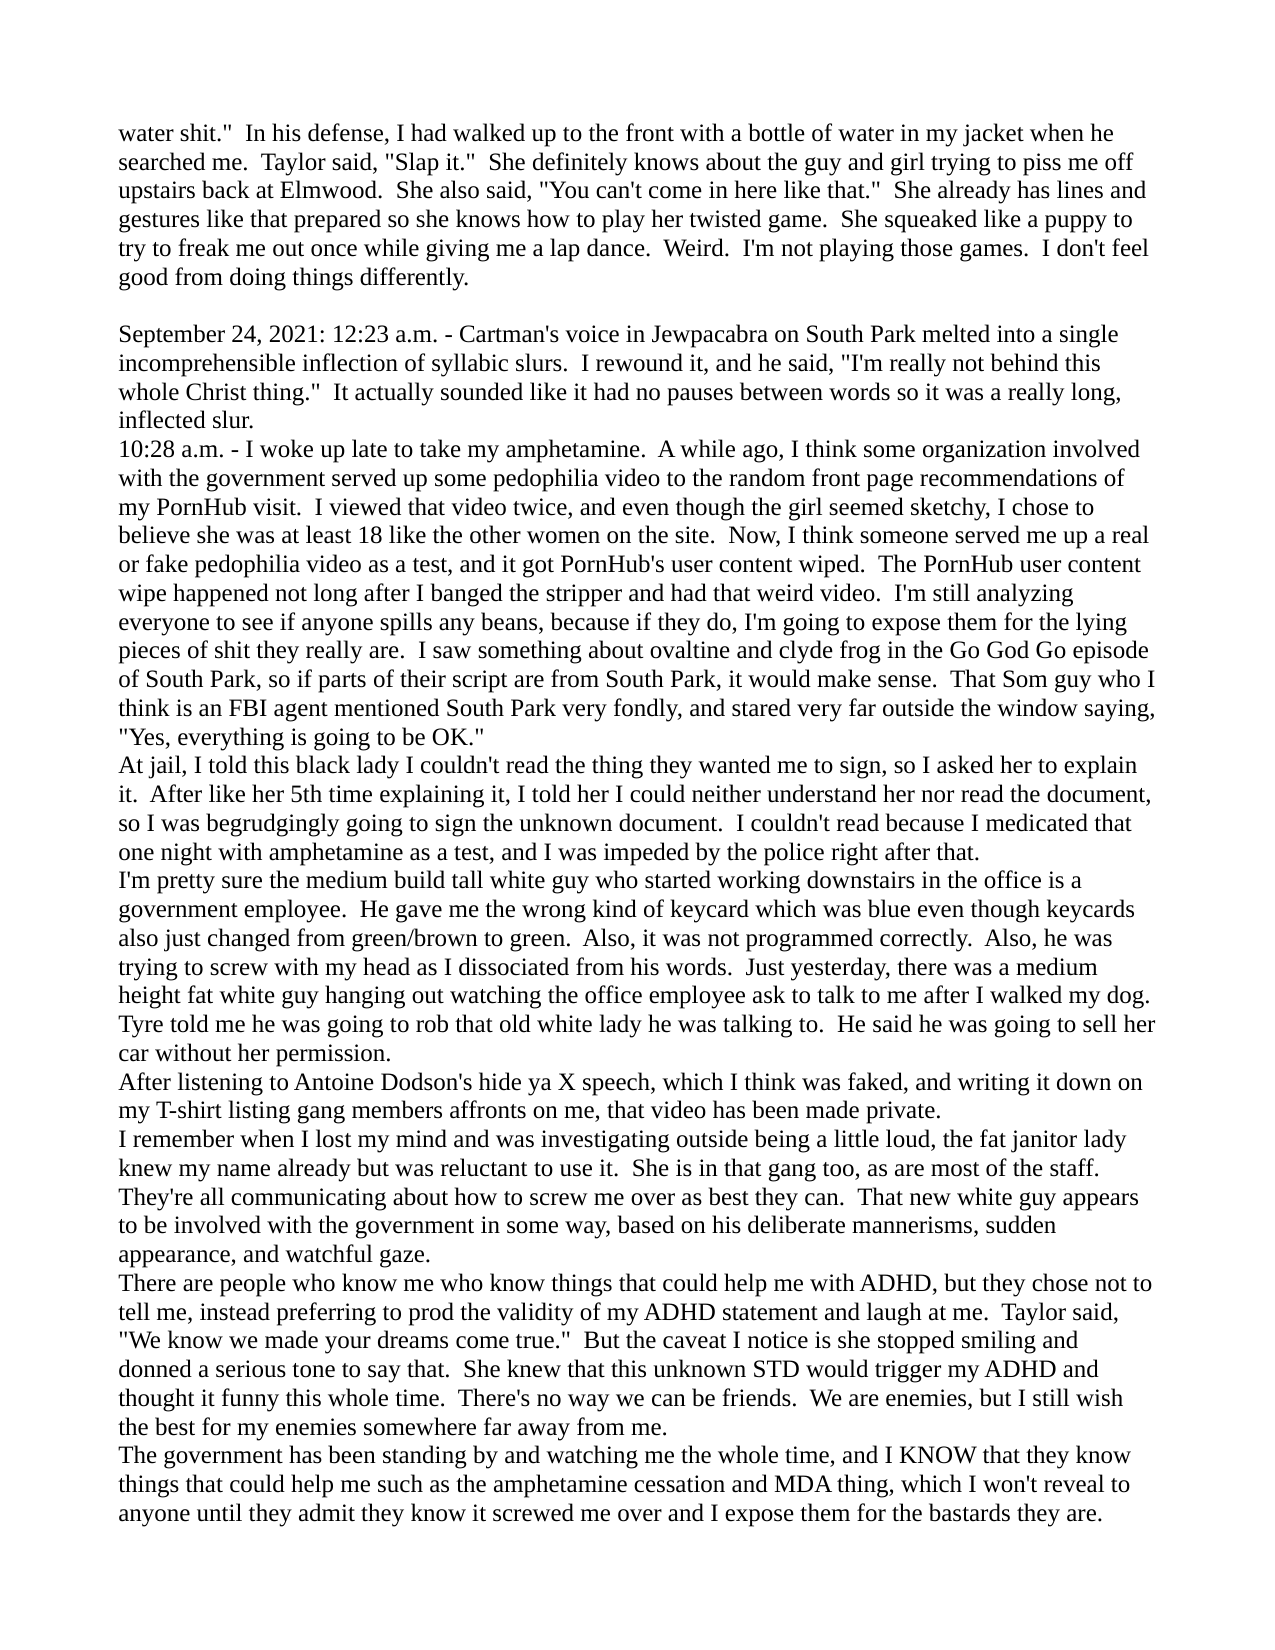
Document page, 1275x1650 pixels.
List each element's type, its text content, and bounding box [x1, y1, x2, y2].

text September 24, 2021: 12:23 a.m. - Cartman's voice in Jewpacabra on South Park melted into a single incomprehensible inflection of syllabic slurs. I rewound it, and he said, "I'm really not behind this whole Christ thing." It actually sounded like it had no pauses between words so it was a really long, inflected slur. [118, 319, 1157, 434]
text 10:28 a.m. - I woke up late to take my amphetamine. A while ago, I think some organization involved with the government served up some pedophilia video to the random front page recommendations of my PornHub visit. I viewed that video twice, and even though the girl seemed sketchy, I chose to believe she was at least 18 like the other women on the site. Now, I think someone served me up a real or fake pedophilia video as a test, and it got PornHub's user content wiped. The PornHub user content wipe happened not long after I banged the stripper and had that weird video. I'm still analyzing everyone to see if anyone spills any beans, because if they do, I'm going to expose them for the lying pieces of shit they really are. I saw something about ovaltine and clyde frog in the Go God Go episode of South Park, so if parts of their script are from South Park, it would make sense. That Som guy who I think is an FBI agent mentioned South Park very fondly, and stared very far outside the window saying, "Yes, everything is going to be OK." [118, 434, 1157, 751]
text water shit." In his defense, I had walked up to the front with a bottle of water in my jacket when he searched me. Taylor said, "Slap it." She definitely knows about the guy and girl trying to piss me off upstairs back at Elmwood. She also said, "You can't come in here like that." She already has lines and gestures like that prepared so she knows how to play her twisted game. She squeaked like a puppy to try to freak me out once while giving me a lap dance. Weird. I'm not playing those games. I don't feel good from doing things differently. [118, 118, 1157, 291]
text At jail, I told this black lady I couldn't read the thing they wanted me to sign, so I asked her to explain it. After like her 5th time explaining it, I told her I could neither understand her nor read the document, so I was begrudgingly going to sign the unknown document. I couldn't read because I medicated that one night with amphetamine as a test, and I was impeded by the police right after that. [118, 751, 1157, 866]
text The government has been standing by and watching me the whole time, and I KNOW that they know things that could help me such as the amphetamine cessation and MDA thing, which I won't reveal to anyone until they admit they know it screwed me over and I expose them for the bastards they are. [118, 1441, 1157, 1527]
text There are people who know me who know things that could help me with ADHD, but they chose not to tell me, instead preferring to prod the validity of my ADHD statement and laugh at me. Taylor said, "We know we made your dreams come true." But the caveat I notice is she stopped smiling and donned a serious tone to say that. She knew that this unknown STD would trigger my ADHD and thought it funny this whole time. There's no way we can be friends. We are enemies, but I still wish the best for my enemies somewhere far away from me. [118, 1268, 1157, 1441]
text Tyre told me he was going to rob that old white lady he was talking to. He said he was going to sell her car without her permission. [118, 1009, 1157, 1067]
text I remember when I lost my mind and was investigating outside being a little loud, the fat janitor lady knew my name already but was reluctant to use it. She is in that gang too, as are most of the staff. They're all communicating about how to screw me over as best they can. That new white guy appears to be involved with the government in some way, based on his deliberate mannerisms, sudden appearance, and watchful gaze. [118, 1124, 1157, 1268]
text I'm pretty sure the medium build tall white guy who started working downstairs in the office is a government employee. He gave me the wrong kind of keycard which was blue even though keycards also just changed from green/brown to green. Also, it was not programmed correctly. Also, he was trying to screw with my head as I dissociated from his words. Just yesterday, there was a medium height fat white guy hanging out watching the office employee ask to talk to me after I walked my dog. [118, 866, 1157, 1009]
text After listening to Antoine Dodson's hide ya X speech, which I think was faked, and writing it down on my T-shirt listing gang members affronts on me, that video has been made private. [118, 1067, 1157, 1124]
